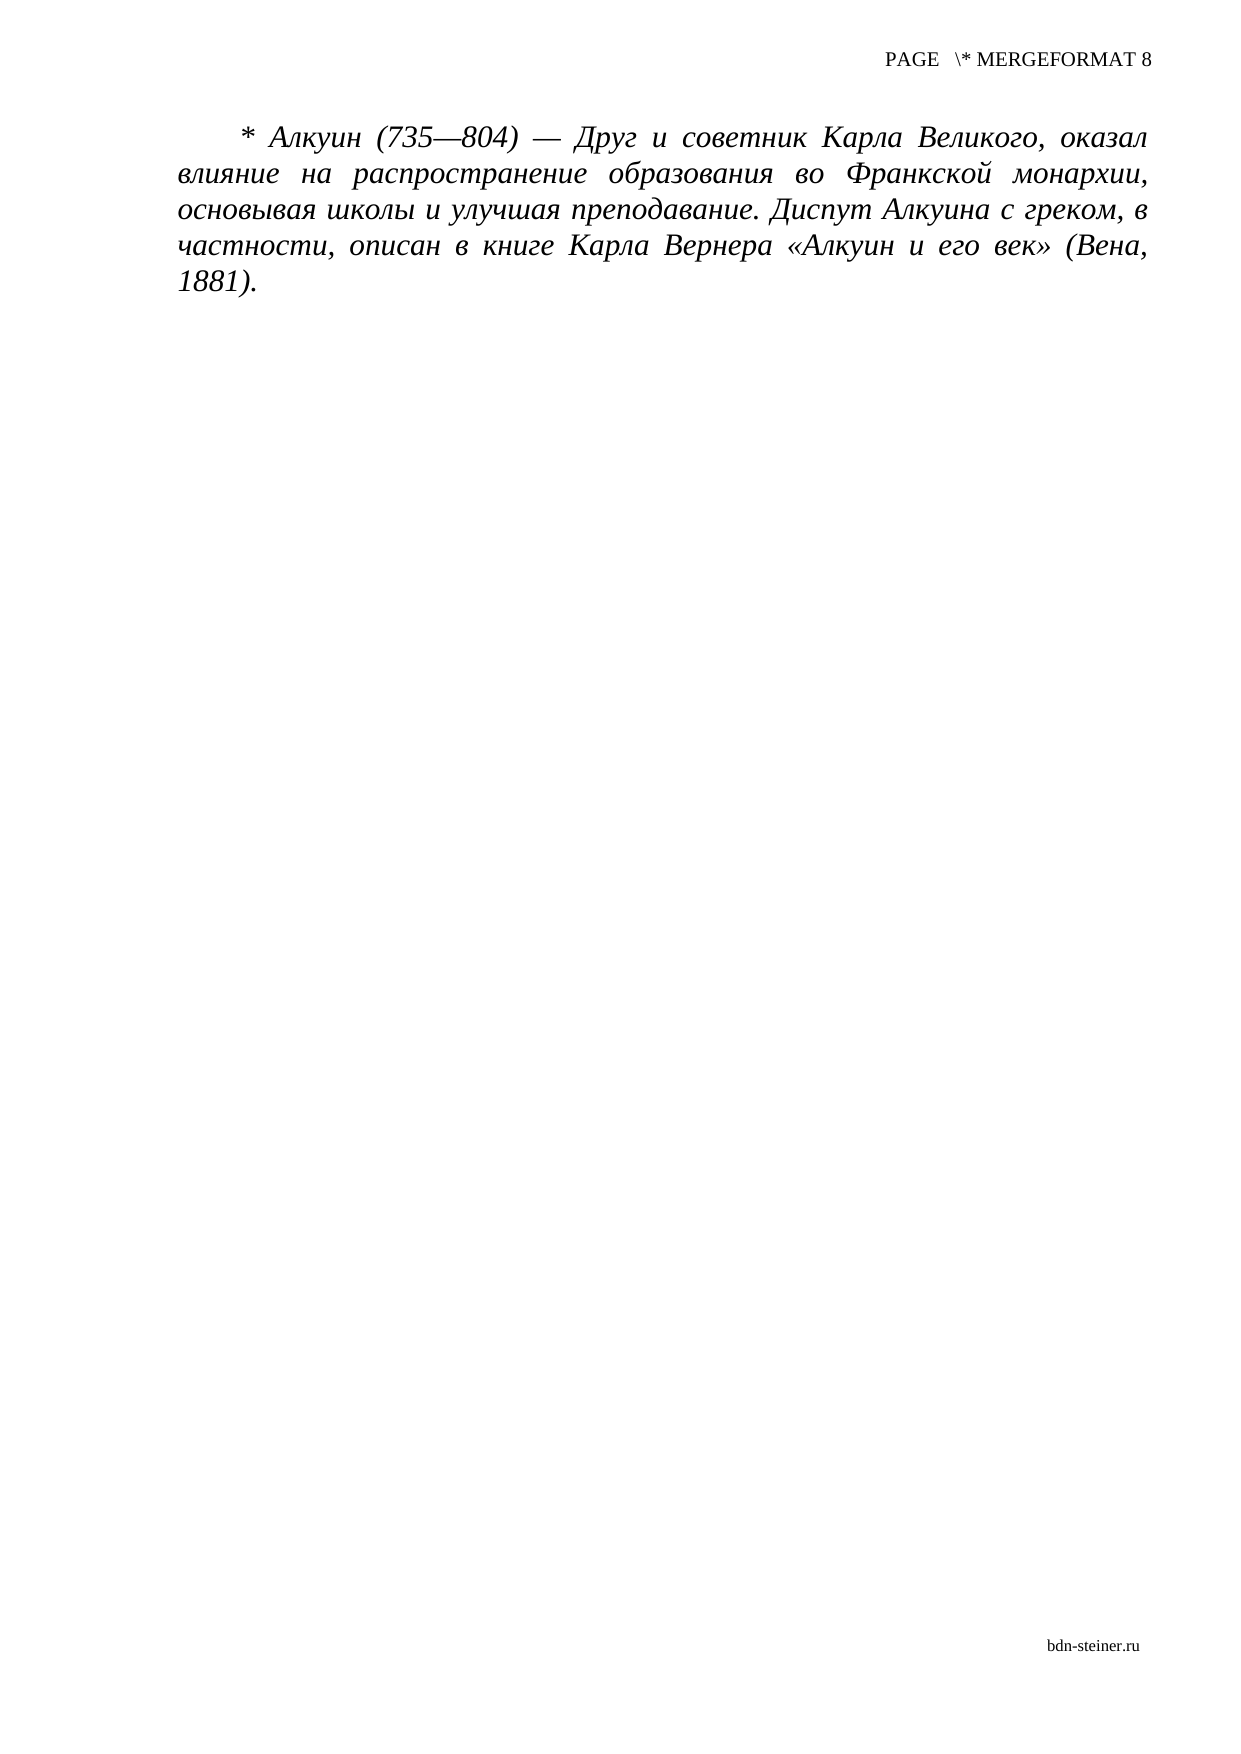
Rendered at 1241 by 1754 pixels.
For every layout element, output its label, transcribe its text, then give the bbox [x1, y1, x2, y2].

text * Алкуин (735—804) — Друг и советник Карла Великого, оказал влияние на распространение образования во Франкской монархии, основывая школы и улучшая преподавание. Диспут Алкуина с греком, в частности, описан в книге Карла Вернера «Алкуин и его век» (Вена, 1881). [177, 118, 1152, 298]
